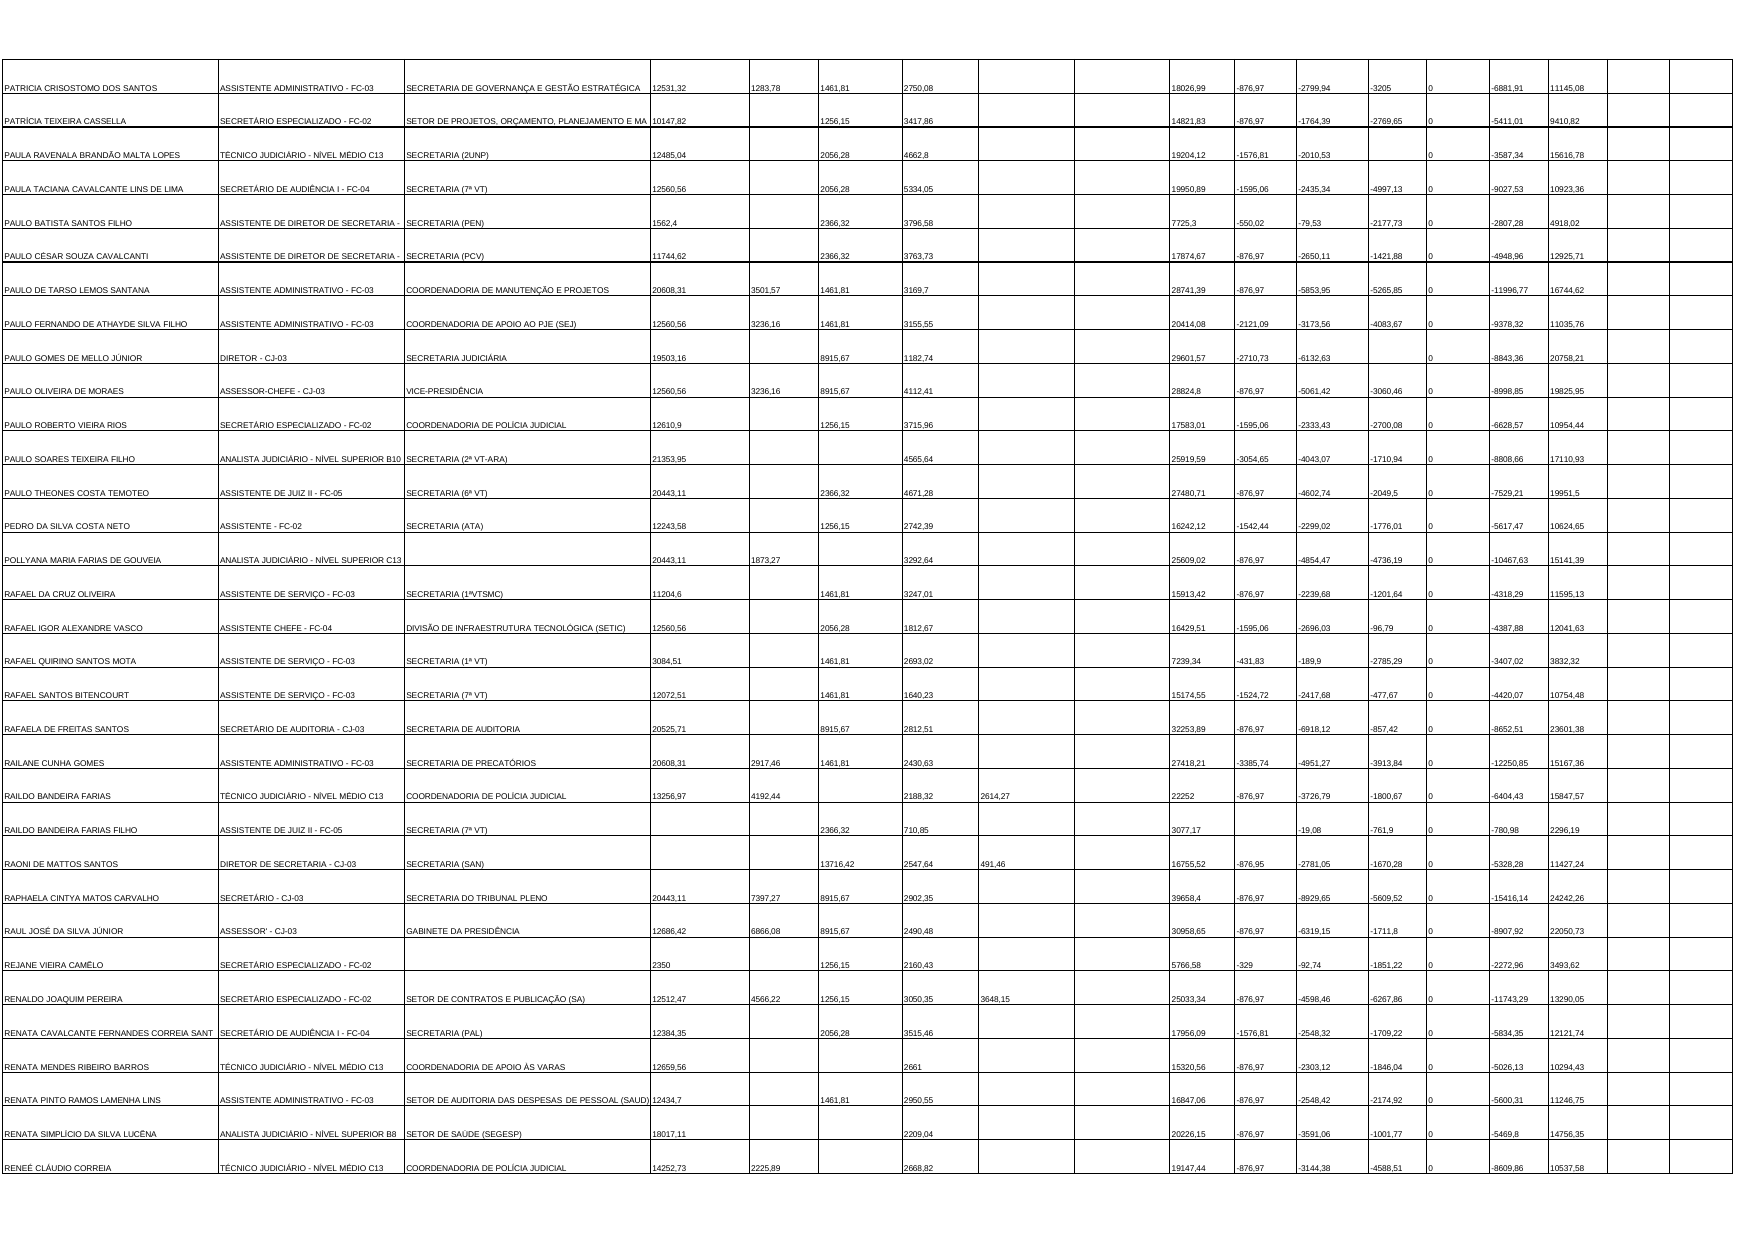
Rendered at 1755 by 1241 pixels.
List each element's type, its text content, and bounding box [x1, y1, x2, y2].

table_cell 3501,57 [750, 263, 818, 295]
table_cell 8915,67 [819, 364, 902, 397]
table_cell [819, 1039, 902, 1072]
table_cell [1075, 566, 1169, 599]
table_cell [750, 465, 818, 498]
table_cell -4948,96 [1490, 229, 1548, 261]
table_cell 0 [1427, 533, 1489, 565]
table_cell 4671,28 [903, 465, 978, 498]
table_cell 27480,71 [1170, 465, 1234, 498]
table_cell COORDENADORIA DE APOIO ÀS VARAS [405, 1039, 650, 1072]
table_cell -4736,19 [1369, 533, 1426, 565]
table_cell -7529,21 [1490, 465, 1548, 498]
table_cell 2902,35 [903, 870, 978, 903]
table_cell [750, 634, 818, 667]
table_cell 19950,89 [1170, 161, 1234, 194]
table_cell 4565,64 [903, 431, 978, 464]
table_cell PAULO GOMES DE MELLO JÚNIOR [3, 330, 218, 363]
table_cell -8907,92 [1490, 904, 1548, 937]
table_cell 14821,83 [1170, 94, 1234, 126]
table_cell -79,53 [1297, 195, 1368, 228]
table_cell -3913,84 [1369, 735, 1426, 768]
table_cell ASSISTENTE DE SERVIÇO - FC-03 [219, 668, 404, 700]
table_cell [1075, 431, 1169, 464]
table_cell 2350 [651, 938, 749, 970]
table_cell 0 [1427, 94, 1489, 126]
table_header -876,97 [1235, 60, 1296, 93]
table_cell 2056,28 [819, 1005, 902, 1038]
table_cell -4951,27 [1297, 735, 1368, 768]
table_cell -1542,44 [1235, 499, 1296, 532]
table_cell -19,08 [1297, 803, 1368, 835]
table_cell -3173,56 [1297, 296, 1368, 329]
table_cell 12512,47 [651, 971, 749, 1004]
table_cell ASSISTENTE ADMINISTRATIVO - FC-03 [219, 296, 404, 329]
table_cell -2781,05 [1297, 836, 1368, 869]
table_cell ASSISTENTE DE JUIZ II - FC-05 [219, 803, 404, 835]
table_cell -2650,11 [1297, 229, 1368, 261]
table_cell 16847,06 [1170, 1073, 1234, 1105]
table_cell [979, 1106, 1074, 1139]
table_cell 17583,01 [1170, 398, 1234, 430]
table_cell [1075, 735, 1169, 768]
table_cell 12560,56 [651, 296, 749, 329]
table_cell 1182,74 [903, 330, 978, 363]
table_cell 8915,67 [819, 904, 902, 937]
table_cell 5334,05 [903, 161, 978, 194]
table_cell ASSISTENTE DE DIRETOR DE SECRETARIA - [219, 229, 404, 261]
table_cell 2661 [903, 1039, 978, 1072]
table_cell [750, 161, 818, 194]
table_cell [979, 1073, 1074, 1105]
table_cell -1764,39 [1297, 94, 1368, 126]
table_cell [1670, 229, 1732, 261]
table_cell [1608, 566, 1669, 599]
table_cell [1075, 1106, 1169, 1139]
table_cell 0 [1427, 600, 1489, 633]
table_cell 10537,58 [1549, 1140, 1607, 1173]
table_cell [750, 938, 818, 970]
table_cell [1075, 1140, 1169, 1173]
table_cell 0 [1427, 364, 1489, 397]
table_cell [1670, 1073, 1732, 1105]
table_cell 11427,24 [1549, 836, 1607, 869]
table_cell ANALISTA JUDICIÁRIO - NÍVEL SUPERIOR B8 [219, 1106, 404, 1139]
table_cell -3144,38 [1297, 1140, 1368, 1173]
table_cell -4602,74 [1297, 465, 1368, 498]
table_cell [979, 330, 1074, 363]
table_cell RAILDO BANDEIRA FARIAS [3, 769, 218, 802]
table_cell 1461,81 [819, 296, 902, 329]
table_cell [1608, 128, 1669, 160]
table_cell 14252,73 [651, 1140, 749, 1173]
table_cell ASSISTENTE ADMINISTRATIVO - FC-03 [219, 1073, 404, 1105]
table_cell 3515,46 [903, 1005, 978, 1038]
table_cell -431,83 [1235, 634, 1296, 667]
table_cell -1201,64 [1369, 566, 1426, 599]
table_cell [1608, 94, 1669, 126]
table_cell [750, 701, 818, 734]
table_cell [1608, 431, 1669, 464]
table_cell SECRETARIA (2ª VT-ARA) [405, 431, 650, 464]
table_cell 16744,62 [1549, 263, 1607, 295]
table_cell -2174,92 [1369, 1073, 1426, 1105]
table_cell 0 [1427, 431, 1489, 464]
table_cell -9027,53 [1490, 161, 1548, 194]
table_cell [1608, 1106, 1669, 1139]
table_cell [979, 566, 1074, 599]
table_cell 3832,32 [1549, 634, 1607, 667]
table_cell -2769,65 [1369, 94, 1426, 126]
table_cell 0 [1427, 398, 1489, 430]
table_cell -12250,85 [1490, 735, 1548, 768]
table_cell 39658,4 [1170, 870, 1234, 903]
table_cell 23601,38 [1549, 701, 1607, 734]
table_cell 20608,31 [651, 263, 749, 295]
table_cell 17956,09 [1170, 1005, 1234, 1038]
table_cell [979, 398, 1074, 430]
table_cell 11744,62 [651, 229, 749, 261]
table_cell 10147,82 [651, 94, 749, 126]
table_cell [1075, 330, 1169, 363]
table_cell 1256,15 [819, 971, 902, 1004]
table_cell 10294,43 [1549, 1039, 1607, 1072]
table_cell -8652,51 [1490, 701, 1548, 734]
table_cell PAULO CÉSAR SOUZA CAVALCANTI [3, 229, 218, 261]
table_cell 22252 [1170, 769, 1234, 802]
table_header -3205 [1369, 60, 1426, 93]
table_cell -5834,35 [1490, 1005, 1548, 1038]
table_cell 0 [1427, 263, 1489, 295]
table_cell [1608, 229, 1669, 261]
table_cell SETOR DE SAÚDE (SEGESP) [405, 1106, 650, 1139]
table_cell [1075, 600, 1169, 633]
table_cell -5600,31 [1490, 1073, 1548, 1105]
table_cell 1256,15 [819, 94, 902, 126]
table_cell 22050,73 [1549, 904, 1607, 937]
table_cell SECRETARIA JUDICIÁRIA [405, 330, 650, 363]
table_cell [1670, 769, 1732, 802]
table_cell COORDENADORIA DE APOIO AO PJE (SEJ) [405, 296, 650, 329]
table_cell [1670, 600, 1732, 633]
table_cell -8843,36 [1490, 330, 1548, 363]
table_cell DIRETOR DE SECRETARIA - CJ-03 [219, 836, 404, 869]
table_cell [1608, 668, 1669, 700]
table_cell 1461,81 [819, 668, 902, 700]
table_cell 3236,16 [750, 364, 818, 397]
table_cell [1075, 938, 1169, 970]
table_cell PEDRO DA SILVA COSTA NETO [3, 499, 218, 532]
table_cell -2710,73 [1235, 330, 1296, 363]
table_cell [979, 229, 1074, 261]
table_cell 2742,39 [903, 499, 978, 532]
table_cell PAULO SOARES TEIXEIRA FILHO [3, 431, 218, 464]
table_cell 15913,42 [1170, 566, 1234, 599]
table_cell -6628,57 [1490, 398, 1548, 430]
table_cell -1776,01 [1369, 499, 1426, 532]
table_cell -1595,06 [1235, 600, 1296, 633]
table_cell [1608, 769, 1669, 802]
table_cell -3054,65 [1235, 431, 1296, 464]
table_cell [750, 229, 818, 261]
table_cell 24242,26 [1549, 870, 1607, 903]
table_cell VICE-PRESIDÊNCIA [405, 364, 650, 397]
table_cell [1608, 499, 1669, 532]
table_cell 25609,02 [1170, 533, 1234, 565]
table_cell [1670, 938, 1732, 970]
table_cell ANALISTA JUDICIÁRIO - NÍVEL SUPERIOR C13 [219, 533, 404, 565]
table_cell 20525,71 [651, 701, 749, 734]
table_cell SECRETÁRIO DE AUDIÊNCIA I - FC-04 [219, 1005, 404, 1038]
table_cell ASSISTENTE ADMINISTRATIVO - FC-03 [219, 735, 404, 768]
table_cell RAFAEL QUIRINO SANTOS MOTA [3, 634, 218, 667]
table_cell SECRETARIA (6ª VT) [405, 465, 650, 498]
table_header [1670, 60, 1732, 93]
table_cell -5026,13 [1490, 1039, 1548, 1072]
table_cell [750, 195, 818, 228]
table_cell [1075, 971, 1169, 1004]
table_header 1461,81 [819, 60, 902, 93]
table_cell [1075, 364, 1169, 397]
table_cell [750, 431, 818, 464]
table_cell 0 [1427, 769, 1489, 802]
table_cell -5328,28 [1490, 836, 1548, 869]
table_cell 3493,62 [1549, 938, 1607, 970]
table_cell -6132,63 [1297, 330, 1368, 363]
table_cell PAULA RAVENALA BRANDÃO MALTA LOPES [3, 128, 218, 160]
table_cell [1608, 296, 1669, 329]
table_cell 0 [1427, 1106, 1489, 1139]
table_cell 3292,64 [903, 533, 978, 565]
table_cell -2299,02 [1297, 499, 1368, 532]
table_cell SECRETARIA DE AUDITORIA [405, 701, 650, 734]
table_cell 32253,89 [1170, 701, 1234, 734]
table_cell 6866,08 [750, 904, 818, 937]
table_cell 12485,04 [651, 128, 749, 160]
table_cell [1075, 668, 1169, 700]
table_cell [1075, 94, 1169, 126]
table_cell [1670, 870, 1732, 903]
table_cell 0 [1427, 634, 1489, 667]
table_header 18026,99 [1170, 60, 1234, 93]
table_cell RAFAEL SANTOS BITENCOURT [3, 668, 218, 700]
table_cell 0 [1427, 229, 1489, 261]
table_cell RAPHAELA CINTYA MATOS CARVALHO [3, 870, 218, 903]
table_cell [1369, 330, 1426, 363]
table_cell -3591,06 [1297, 1106, 1368, 1139]
table_cell -2696,03 [1297, 600, 1368, 633]
table_cell [750, 94, 818, 126]
table_cell -6918,12 [1297, 701, 1368, 734]
table_cell 0 [1427, 668, 1489, 700]
table_cell [1075, 229, 1169, 261]
table_cell SECRETARIA (7ª VT) [405, 668, 650, 700]
table_cell [1075, 296, 1169, 329]
table_cell 10923,36 [1549, 161, 1607, 194]
table_cell -3587,34 [1490, 128, 1548, 160]
table_cell [1608, 1005, 1669, 1038]
table_cell 21353,95 [651, 431, 749, 464]
table_cell 27418,21 [1170, 735, 1234, 768]
table_cell -15416,14 [1490, 870, 1548, 903]
table_cell 15616,78 [1549, 128, 1607, 160]
table_header -6881,91 [1490, 60, 1548, 93]
table_cell [750, 330, 818, 363]
table_cell -11743,29 [1490, 971, 1548, 1004]
table_cell [1670, 701, 1732, 734]
table_cell ASSISTENTE - FC-02 [219, 499, 404, 532]
table_cell -2177,73 [1369, 195, 1426, 228]
table_cell -876,97 [1235, 701, 1296, 734]
table_cell 19951,5 [1549, 465, 1607, 498]
table_header -2799,94 [1297, 60, 1368, 93]
table_cell [979, 128, 1074, 160]
table_cell [819, 533, 902, 565]
table_cell 0 [1427, 803, 1489, 835]
table_cell [1075, 836, 1169, 869]
table_cell 1461,81 [819, 634, 902, 667]
table_cell 2693,02 [903, 634, 978, 667]
table_cell 19825,95 [1549, 364, 1607, 397]
table_cell [979, 803, 1074, 835]
table_cell SECRETÁRIO ESPECIALIZADO - FC-02 [219, 971, 404, 1004]
table_cell -550,02 [1235, 195, 1296, 228]
table_cell [1670, 904, 1732, 937]
table_cell 12384,35 [651, 1005, 749, 1038]
table_cell 0 [1427, 499, 1489, 532]
table_cell PAULO FERNANDO DE ATHAYDE SILVA FILHO [3, 296, 218, 329]
table_header [979, 60, 1074, 93]
table_cell 7397,27 [750, 870, 818, 903]
table_cell -876,97 [1235, 533, 1296, 565]
table_cell -2785,29 [1369, 634, 1426, 667]
table_cell RENATA CAVALCANTE FERNANDES CORREIA SANT [3, 1005, 218, 1038]
table_cell 12560,56 [651, 161, 749, 194]
table_cell -329 [1235, 938, 1296, 970]
table_cell -857,42 [1369, 701, 1426, 734]
table_cell [1075, 870, 1169, 903]
table_cell [1075, 701, 1169, 734]
table_cell 3084,51 [651, 634, 749, 667]
table_cell 11204,6 [651, 566, 749, 599]
table_header 2750,08 [903, 60, 978, 93]
table_cell -4387,88 [1490, 600, 1548, 633]
table_cell -4854,47 [1297, 533, 1368, 565]
table_cell RAFAEL DA CRUZ OLIVEIRA [3, 566, 218, 599]
table_cell [1608, 465, 1669, 498]
table_cell -2121,09 [1235, 296, 1296, 329]
table_cell -1001,77 [1369, 1106, 1426, 1139]
table_cell [1608, 971, 1669, 1004]
table_cell COORDENADORIA DE POLÍCIA JUDICIAL [405, 398, 650, 430]
table_cell RENEÉ CLÁUDIO CORREIA [3, 1140, 218, 1173]
table_cell -4997,13 [1369, 161, 1426, 194]
table_cell -876,97 [1235, 1039, 1296, 1072]
table_cell -876,97 [1235, 870, 1296, 903]
table_cell 10754,48 [1549, 668, 1607, 700]
table_cell 0 [1427, 701, 1489, 734]
table_cell -2548,32 [1297, 1005, 1368, 1038]
table_cell -1710,94 [1369, 431, 1426, 464]
table_cell COORDENADORIA DE POLÍCIA JUDICIAL [405, 769, 650, 802]
table_cell [979, 195, 1074, 228]
table_cell ANALISTA JUDICIÁRIO - NÍVEL SUPERIOR B10 [219, 431, 404, 464]
table_cell 2366,32 [819, 465, 902, 498]
table_cell ASSESSOR-CHEFE - CJ-03 [219, 364, 404, 397]
table_cell 0 [1427, 938, 1489, 970]
table_cell -876,97 [1235, 971, 1296, 1004]
table_cell 0 [1427, 735, 1489, 768]
table_cell 16242,12 [1170, 499, 1234, 532]
table_cell -2010,53 [1297, 128, 1368, 160]
table_cell -11996,77 [1490, 263, 1548, 295]
table_cell [1608, 364, 1669, 397]
table_cell [1075, 803, 1169, 835]
table_cell TÉCNICO JUDICIÁRIO - NÍVEL MÉDIO C13 [219, 1140, 404, 1173]
table_cell [1075, 533, 1169, 565]
table_cell -6267,86 [1369, 971, 1426, 1004]
table_cell [979, 263, 1074, 295]
table_cell 9410,82 [1549, 94, 1607, 126]
table_cell 1461,81 [819, 735, 902, 768]
table_cell 13716,42 [819, 836, 902, 869]
table_cell [1075, 398, 1169, 430]
table_cell -2417,68 [1297, 668, 1368, 700]
table_cell [1235, 803, 1296, 835]
table_cell 0 [1427, 1140, 1489, 1173]
table_cell -876,97 [1235, 904, 1296, 937]
table_cell [750, 398, 818, 430]
table_cell 17110,93 [1549, 431, 1607, 464]
table_cell ASSISTENTE DE SERVIÇO - FC-03 [219, 634, 404, 667]
table_cell -876,97 [1235, 566, 1296, 599]
table_cell [979, 735, 1074, 768]
table_cell -5061,42 [1297, 364, 1368, 397]
table_cell -876,97 [1235, 94, 1296, 126]
table_cell 12434,7 [651, 1073, 749, 1105]
table_cell COORDENADORIA DE MANUTENÇÃO E PROJETOS [405, 263, 650, 295]
table_cell 25033,34 [1170, 971, 1234, 1004]
table_cell TÉCNICO JUDICIÁRIO - NÍVEL MÉDIO C13 [219, 769, 404, 802]
table_cell [1670, 195, 1732, 228]
table_cell 2366,32 [819, 803, 902, 835]
table_cell 2056,28 [819, 161, 902, 194]
table_cell -2700,08 [1369, 398, 1426, 430]
table_cell -5609,52 [1369, 870, 1426, 903]
table_cell -876,97 [1235, 1073, 1296, 1105]
table_cell [1369, 128, 1426, 160]
table_cell [1670, 94, 1732, 126]
table_cell TÉCNICO JUDICIÁRIO - NÍVEL MÉDIO C13 [219, 128, 404, 160]
table_cell [1608, 634, 1669, 667]
table_cell -2049,5 [1369, 465, 1426, 498]
table_cell 491,46 [979, 836, 1074, 869]
table_cell -2272,96 [1490, 938, 1548, 970]
table_cell 3169,7 [903, 263, 978, 295]
table_cell [1608, 1140, 1669, 1173]
table_header 1283,78 [750, 60, 818, 93]
table_cell 12610,9 [651, 398, 749, 430]
table_cell 11595,13 [1549, 566, 1607, 599]
table_cell 8915,67 [819, 870, 902, 903]
table_cell [1608, 161, 1669, 194]
table_cell 0 [1427, 1073, 1489, 1105]
table_cell [750, 128, 818, 160]
table_cell RAILANE CUNHA GOMES [3, 735, 218, 768]
table_cell 13290,05 [1549, 971, 1607, 1004]
table_cell -3060,46 [1369, 364, 1426, 397]
table_cell 18017,11 [651, 1106, 749, 1139]
table_cell [1608, 195, 1669, 228]
table_cell 2547,64 [903, 836, 978, 869]
table_cell [1608, 904, 1669, 937]
table_cell [1075, 195, 1169, 228]
table_cell SECRETÁRIO - CJ-03 [219, 870, 404, 903]
table_cell [1608, 938, 1669, 970]
table_cell POLLYANA MARIA FARIAS DE GOUVEIA [3, 533, 218, 565]
table_cell [1670, 1039, 1732, 1072]
table_cell 7725,3 [1170, 195, 1234, 228]
table_cell [979, 634, 1074, 667]
table_cell SECRETÁRIO ESPECIALIZADO - FC-02 [219, 94, 404, 126]
table_cell SECRETARIA DE PRECATÓRIOS [405, 735, 650, 768]
table_cell SETOR DE PROJETOS, ORÇAMENTO, PLANEJAMENTO E MA [405, 94, 650, 126]
table_cell [1670, 465, 1732, 498]
table_cell [750, 668, 818, 700]
table_cell [979, 364, 1074, 397]
table_cell -780,98 [1490, 803, 1548, 835]
table_cell 2614,27 [979, 769, 1074, 802]
table_cell ASSISTENTE CHEFE - FC-04 [219, 600, 404, 633]
table_cell 2366,32 [819, 229, 902, 261]
table_cell SETOR DE CONTRATOS E PUBLICAÇÃO (SA) [405, 971, 650, 1004]
table_cell -4083,67 [1369, 296, 1426, 329]
table_cell RAONI DE MATTOS SANTOS [3, 836, 218, 869]
table_cell [1075, 161, 1169, 194]
table_cell [1670, 398, 1732, 430]
table_cell -1851,22 [1369, 938, 1426, 970]
table_cell 0 [1427, 296, 1489, 329]
table_cell 19503,16 [651, 330, 749, 363]
table_cell -1800,67 [1369, 769, 1426, 802]
table_header [1608, 60, 1669, 93]
table_cell 0 [1427, 870, 1489, 903]
table_cell PAULA TACIANA CAVALCANTE LINS DE LIMA [3, 161, 218, 194]
table_cell [1670, 634, 1732, 667]
table_cell 8915,67 [819, 701, 902, 734]
table_cell SECRETÁRIO ESPECIALIZADO - FC-02 [219, 398, 404, 430]
table_cell PAULO BATISTA SANTOS FILHO [3, 195, 218, 228]
table_cell 17874,67 [1170, 229, 1234, 261]
table_cell -1595,06 [1235, 161, 1296, 194]
table_cell -1711,8 [1369, 904, 1426, 937]
table_cell [1670, 263, 1732, 295]
table_cell -1576,81 [1235, 1005, 1296, 1038]
table_cell -4043,07 [1297, 431, 1368, 464]
table_cell -1709,22 [1369, 1005, 1426, 1038]
table_cell 3417,86 [903, 94, 978, 126]
table_cell [979, 1140, 1074, 1173]
table_cell REJANE VIEIRA CAMÊLO [3, 938, 218, 970]
table_cell 0 [1427, 1039, 1489, 1072]
table_cell SECRETARIA (SAN) [405, 836, 650, 869]
table_cell -96,79 [1369, 600, 1426, 633]
table_cell [405, 533, 650, 565]
table_cell -6319,15 [1297, 904, 1368, 937]
table_cell 2056,28 [819, 600, 902, 633]
table_cell SECRETARIA (PEN) [405, 195, 650, 228]
table_cell 3236,16 [750, 296, 818, 329]
table_cell [1670, 330, 1732, 363]
table_cell 1256,15 [819, 499, 902, 532]
table_cell 12243,58 [651, 499, 749, 532]
table_cell [1670, 566, 1732, 599]
table_cell [1670, 803, 1732, 835]
table_cell [1075, 634, 1169, 667]
table_cell -5853,95 [1297, 263, 1368, 295]
table_cell -92,74 [1297, 938, 1368, 970]
table_cell SECRETÁRIO DE AUDIÊNCIA I - FC-04 [219, 161, 404, 194]
table_cell 20758,21 [1549, 330, 1607, 363]
table_cell -1421,88 [1369, 229, 1426, 261]
table_cell -876,97 [1235, 1140, 1296, 1173]
table_cell [979, 1039, 1074, 1072]
table_cell 20443,11 [651, 870, 749, 903]
table_cell DIRETOR - CJ-03 [219, 330, 404, 363]
table_cell [1608, 1073, 1669, 1105]
table_cell [979, 499, 1074, 532]
table_cell 29601,57 [1170, 330, 1234, 363]
table_cell -2548,42 [1297, 1073, 1368, 1105]
table_cell 0 [1427, 161, 1489, 194]
table_cell [1670, 735, 1732, 768]
table_cell -3407,02 [1490, 634, 1548, 667]
table_cell 2160,43 [903, 938, 978, 970]
table_cell [750, 1073, 818, 1105]
table_cell 2188,32 [903, 769, 978, 802]
table_cell 30958,65 [1170, 904, 1234, 937]
table_cell 12925,71 [1549, 229, 1607, 261]
table_cell 12560,56 [651, 600, 749, 633]
table_cell -4318,29 [1490, 566, 1548, 599]
table_cell [1608, 600, 1669, 633]
table_cell 2430,63 [903, 735, 978, 768]
table_cell [979, 431, 1074, 464]
table_cell SECRETARIA DO TRIBUNAL PLENO [405, 870, 650, 903]
table_cell 11246,75 [1549, 1073, 1607, 1105]
table_cell PAULO OLIVEIRA DE MORAES [3, 364, 218, 397]
table_cell ASSISTENTE ADMINISTRATIVO - FC-03 [219, 263, 404, 295]
table_cell -1524,72 [1235, 668, 1296, 700]
table_cell -5265,85 [1369, 263, 1426, 295]
table_cell 0 [1427, 465, 1489, 498]
table_cell 2056,28 [819, 128, 902, 160]
table_cell 3763,73 [903, 229, 978, 261]
table_cell 4566,22 [750, 971, 818, 1004]
table_cell SECRETARIA (7ª VT) [405, 803, 650, 835]
table_cell PATRÍCIA TEIXEIRA CASSELLA [3, 94, 218, 126]
table_cell [1670, 1106, 1732, 1139]
table_cell 3050,35 [903, 971, 978, 1004]
table_cell -8808,66 [1490, 431, 1548, 464]
table_cell [750, 803, 818, 835]
table_cell -5469,8 [1490, 1106, 1548, 1139]
table_cell SETOR DE AUDITORIA DAS DESPESAS DE PESSOAL (SAUD) [405, 1073, 650, 1105]
table_header ASSISTENTE ADMINISTRATIVO - FC-03 [219, 60, 404, 93]
table_cell 2225,89 [750, 1140, 818, 1173]
table_cell 1461,81 [819, 566, 902, 599]
table_cell 4918,02 [1549, 195, 1607, 228]
table_cell [819, 1140, 902, 1173]
table_cell [651, 803, 749, 835]
table_cell -2807,28 [1490, 195, 1548, 228]
table_cell SECRETÁRIO ESPECIALIZADO - FC-02 [219, 938, 404, 970]
table_cell -6404,43 [1490, 769, 1548, 802]
table_cell 4192,44 [750, 769, 818, 802]
table_cell -876,97 [1235, 263, 1296, 295]
table_cell [750, 1039, 818, 1072]
table_cell -876,97 [1235, 364, 1296, 397]
table_cell 0 [1427, 904, 1489, 937]
table_cell 15847,57 [1549, 769, 1607, 802]
table_cell 2209,04 [903, 1106, 978, 1139]
table_cell -2435,34 [1297, 161, 1368, 194]
table_cell 3715,96 [903, 398, 978, 430]
table_cell 3077,17 [1170, 803, 1234, 835]
table_cell 14756,35 [1549, 1106, 1607, 1139]
table_cell RAFAELA DE FREITAS SANTOS [3, 701, 218, 734]
table_cell -8929,65 [1297, 870, 1368, 903]
table_cell [979, 600, 1074, 633]
table_cell -876,97 [1235, 465, 1296, 498]
table_cell 25919,59 [1170, 431, 1234, 464]
table_cell -3726,79 [1297, 769, 1368, 802]
table_cell SECRETARIA (1ªVTSMC) [405, 566, 650, 599]
table_cell [405, 938, 650, 970]
table_cell 10954,44 [1549, 398, 1607, 430]
table_cell -10467,63 [1490, 533, 1548, 565]
table_cell PAULO DE TARSO LEMOS SANTANA [3, 263, 218, 295]
table_cell 20443,11 [651, 465, 749, 498]
table_cell [1608, 870, 1669, 903]
table_cell ASSISTENTE DE JUIZ II - FC-05 [219, 465, 404, 498]
table_cell 12560,56 [651, 364, 749, 397]
table_cell [819, 769, 902, 802]
table_cell 1256,15 [819, 398, 902, 430]
table_cell -761,9 [1369, 803, 1426, 835]
table_cell 2950,55 [903, 1073, 978, 1105]
table_cell [1670, 533, 1732, 565]
table_cell [750, 1106, 818, 1139]
table_cell [1670, 499, 1732, 532]
table_cell [1670, 668, 1732, 700]
table_header 0 [1427, 60, 1489, 93]
table_cell -8998,85 [1490, 364, 1548, 397]
table_cell [1075, 1005, 1169, 1038]
table_cell -4420,07 [1490, 668, 1548, 700]
table_cell [819, 1106, 902, 1139]
table_cell -5411,01 [1490, 94, 1548, 126]
table_cell 20226,15 [1170, 1106, 1234, 1139]
table_cell [750, 836, 818, 869]
table_cell 710,85 [903, 803, 978, 835]
table_cell [979, 465, 1074, 498]
table_cell SECRETÁRIO DE AUDITORIA - CJ-03 [219, 701, 404, 734]
table_cell 13256,97 [651, 769, 749, 802]
table_cell 2812,51 [903, 701, 978, 734]
table_cell [1670, 161, 1732, 194]
table_cell 3247,01 [903, 566, 978, 599]
table_cell [1075, 128, 1169, 160]
table_cell 12121,74 [1549, 1005, 1607, 1038]
table_cell 0 [1427, 971, 1489, 1004]
table_cell RENATA PINTO RAMOS LAMENHA LINS [3, 1073, 218, 1105]
table_cell 19147,44 [1170, 1140, 1234, 1173]
table_cell PAULO THEONES COSTA TEMOTEO [3, 465, 218, 498]
table_cell -1846,04 [1369, 1039, 1426, 1072]
table_cell [979, 161, 1074, 194]
table_cell [979, 938, 1074, 970]
table_cell 15141,39 [1549, 533, 1607, 565]
table_cell SECRETARIA (PCV) [405, 229, 650, 261]
table_cell COORDENADORIA DE POLÍCIA JUDICIAL [405, 1140, 650, 1173]
table_cell SECRETARIA (1ª VT) [405, 634, 650, 667]
table_cell 1640,23 [903, 668, 978, 700]
table_cell [979, 904, 1074, 937]
table_cell [1608, 398, 1669, 430]
table_cell -876,95 [1235, 836, 1296, 869]
table_cell -1576,81 [1235, 128, 1296, 160]
table_cell [1670, 296, 1732, 329]
table_cell 28824,8 [1170, 364, 1234, 397]
table_cell RENATA MENDES RIBEIRO BARROS [3, 1039, 218, 1072]
table_cell 20608,31 [651, 735, 749, 768]
table_cell -876,97 [1235, 1106, 1296, 1139]
table_cell [1670, 128, 1732, 160]
table_cell -4588,51 [1369, 1140, 1426, 1173]
table_cell ASSISTENTE DE SERVIÇO - FC-03 [219, 566, 404, 599]
table_cell RAUL JOSÉ DA SILVA JÚNIOR [3, 904, 218, 937]
table_cell -8609,86 [1490, 1140, 1548, 1173]
table_cell 12041,63 [1549, 600, 1607, 633]
table_cell 15174,55 [1170, 668, 1234, 700]
table_cell [1608, 1039, 1669, 1072]
table_cell 0 [1427, 128, 1489, 160]
table_cell 4112,41 [903, 364, 978, 397]
table_cell DIVISÃO DE INFRAESTRUTURA TECNOLÓGICA (SETIC) [405, 600, 650, 633]
table_cell RENALDO JOAQUIM PEREIRA [3, 971, 218, 1004]
table_cell 0 [1427, 1005, 1489, 1038]
table_cell [750, 1005, 818, 1038]
table_cell [1075, 465, 1169, 498]
table_cell -1670,28 [1369, 836, 1426, 869]
table_cell 5766,58 [1170, 938, 1234, 970]
table_cell 2296,19 [1549, 803, 1607, 835]
table_header 12531,32 [651, 60, 749, 93]
table_cell 15320,56 [1170, 1039, 1234, 1072]
table_cell -9378,32 [1490, 296, 1548, 329]
table_cell 2490,48 [903, 904, 978, 937]
table_cell [1075, 904, 1169, 937]
table_cell TÉCNICO JUDICIÁRIO - NÍVEL MÉDIO C13 [219, 1039, 404, 1072]
table_cell [979, 870, 1074, 903]
table_cell 11035,76 [1549, 296, 1607, 329]
table_cell 0 [1427, 330, 1489, 363]
table_cell [1608, 263, 1669, 295]
table_cell [819, 431, 902, 464]
table_cell 3648,15 [979, 971, 1074, 1004]
table_cell 1812,67 [903, 600, 978, 633]
table_cell -477,67 [1369, 668, 1426, 700]
table_cell 15167,36 [1549, 735, 1607, 768]
table_cell [1670, 971, 1732, 1004]
table_cell -3385,74 [1235, 735, 1296, 768]
table_cell 3155,55 [903, 296, 978, 329]
table_cell 1873,27 [750, 533, 818, 565]
table_cell 4662,8 [903, 128, 978, 160]
table_cell -4598,46 [1297, 971, 1368, 1004]
table_cell 12686,42 [651, 904, 749, 937]
table_header SECRETARIA DE GOVERNANÇA E GESTÃO ESTRATÉGICA [405, 60, 650, 93]
table_cell 1562,4 [651, 195, 749, 228]
table_cell [1075, 263, 1169, 295]
table_cell 10624,65 [1549, 499, 1607, 532]
table_cell SECRETARIA (7ª VT) [405, 161, 650, 194]
table_cell [1075, 1073, 1169, 1105]
table_cell [651, 836, 749, 869]
table_header 11145,08 [1549, 60, 1607, 93]
table_cell 1461,81 [819, 1073, 902, 1105]
table_cell [979, 94, 1074, 126]
table_cell [1075, 1039, 1169, 1072]
table_cell -1595,06 [1235, 398, 1296, 430]
table_cell RAILDO BANDEIRA FARIAS FILHO [3, 803, 218, 835]
table_cell 7239,34 [1170, 634, 1234, 667]
table_cell [1075, 769, 1169, 802]
table_cell 3796,58 [903, 195, 978, 228]
table_cell [1608, 701, 1669, 734]
table_cell [1670, 836, 1732, 869]
table_cell -876,97 [1235, 769, 1296, 802]
table_cell [1670, 364, 1732, 397]
table_cell RAFAEL IGOR ALEXANDRE VASCO [3, 600, 218, 633]
table_cell 1256,15 [819, 938, 902, 970]
table_cell [1608, 330, 1669, 363]
table_cell -2333,43 [1297, 398, 1368, 430]
table_cell 2917,46 [750, 735, 818, 768]
table_cell RENATA SIMPLÍCIO DA SILVA LUCÊNA [3, 1106, 218, 1139]
table_cell 20443,11 [651, 533, 749, 565]
table_cell 0 [1427, 195, 1489, 228]
table_cell [979, 1005, 1074, 1038]
table_cell [1670, 1005, 1732, 1038]
table_cell 16755,52 [1170, 836, 1234, 869]
table_cell 8915,67 [819, 330, 902, 363]
table_cell 2366,32 [819, 195, 902, 228]
table_cell -876,97 [1235, 229, 1296, 261]
table_cell 12072,51 [651, 668, 749, 700]
table_cell [979, 296, 1074, 329]
table_cell -189,9 [1297, 634, 1368, 667]
table_cell -2303,12 [1297, 1039, 1368, 1072]
table_cell [1608, 735, 1669, 768]
table_cell [1670, 1140, 1732, 1173]
table_cell [1608, 533, 1669, 565]
table_cell PAULO ROBERTO VIEIRA RIOS [3, 398, 218, 430]
table_cell 0 [1427, 566, 1489, 599]
table_cell 19204,12 [1170, 128, 1234, 160]
table_cell [1075, 499, 1169, 532]
table_cell [1670, 431, 1732, 464]
table_cell 20414,08 [1170, 296, 1234, 329]
table_cell [750, 566, 818, 599]
table_cell [1608, 836, 1669, 869]
table_cell SECRETARIA (ATA) [405, 499, 650, 532]
table_cell 16429,51 [1170, 600, 1234, 633]
table_cell ASSESSOR' - CJ-03 [219, 904, 404, 937]
table_header PATRICIA CRISOSTOMO DOS SANTOS [3, 60, 218, 93]
table_cell 2668,82 [903, 1140, 978, 1173]
table_cell GABINETE DA PRESIDÊNCIA [405, 904, 650, 937]
table_cell ASSISTENTE DE DIRETOR DE SECRETARIA - [219, 195, 404, 228]
table_cell -2239,68 [1297, 566, 1368, 599]
table_cell [750, 499, 818, 532]
table_cell SECRETARIA (PAL) [405, 1005, 650, 1038]
table_cell SECRETARIA (2UNP) [405, 128, 650, 160]
table_cell [1608, 803, 1669, 835]
table_cell 0 [1427, 836, 1489, 869]
table_cell -5617,47 [1490, 499, 1548, 532]
table_cell [750, 600, 818, 633]
table_cell [979, 533, 1074, 565]
table_cell 28741,39 [1170, 263, 1234, 295]
table_cell [979, 701, 1074, 734]
table_cell [979, 668, 1074, 700]
table_cell 12659,56 [651, 1039, 749, 1072]
table_header [1075, 60, 1169, 93]
table_cell 1461,81 [819, 263, 902, 295]
